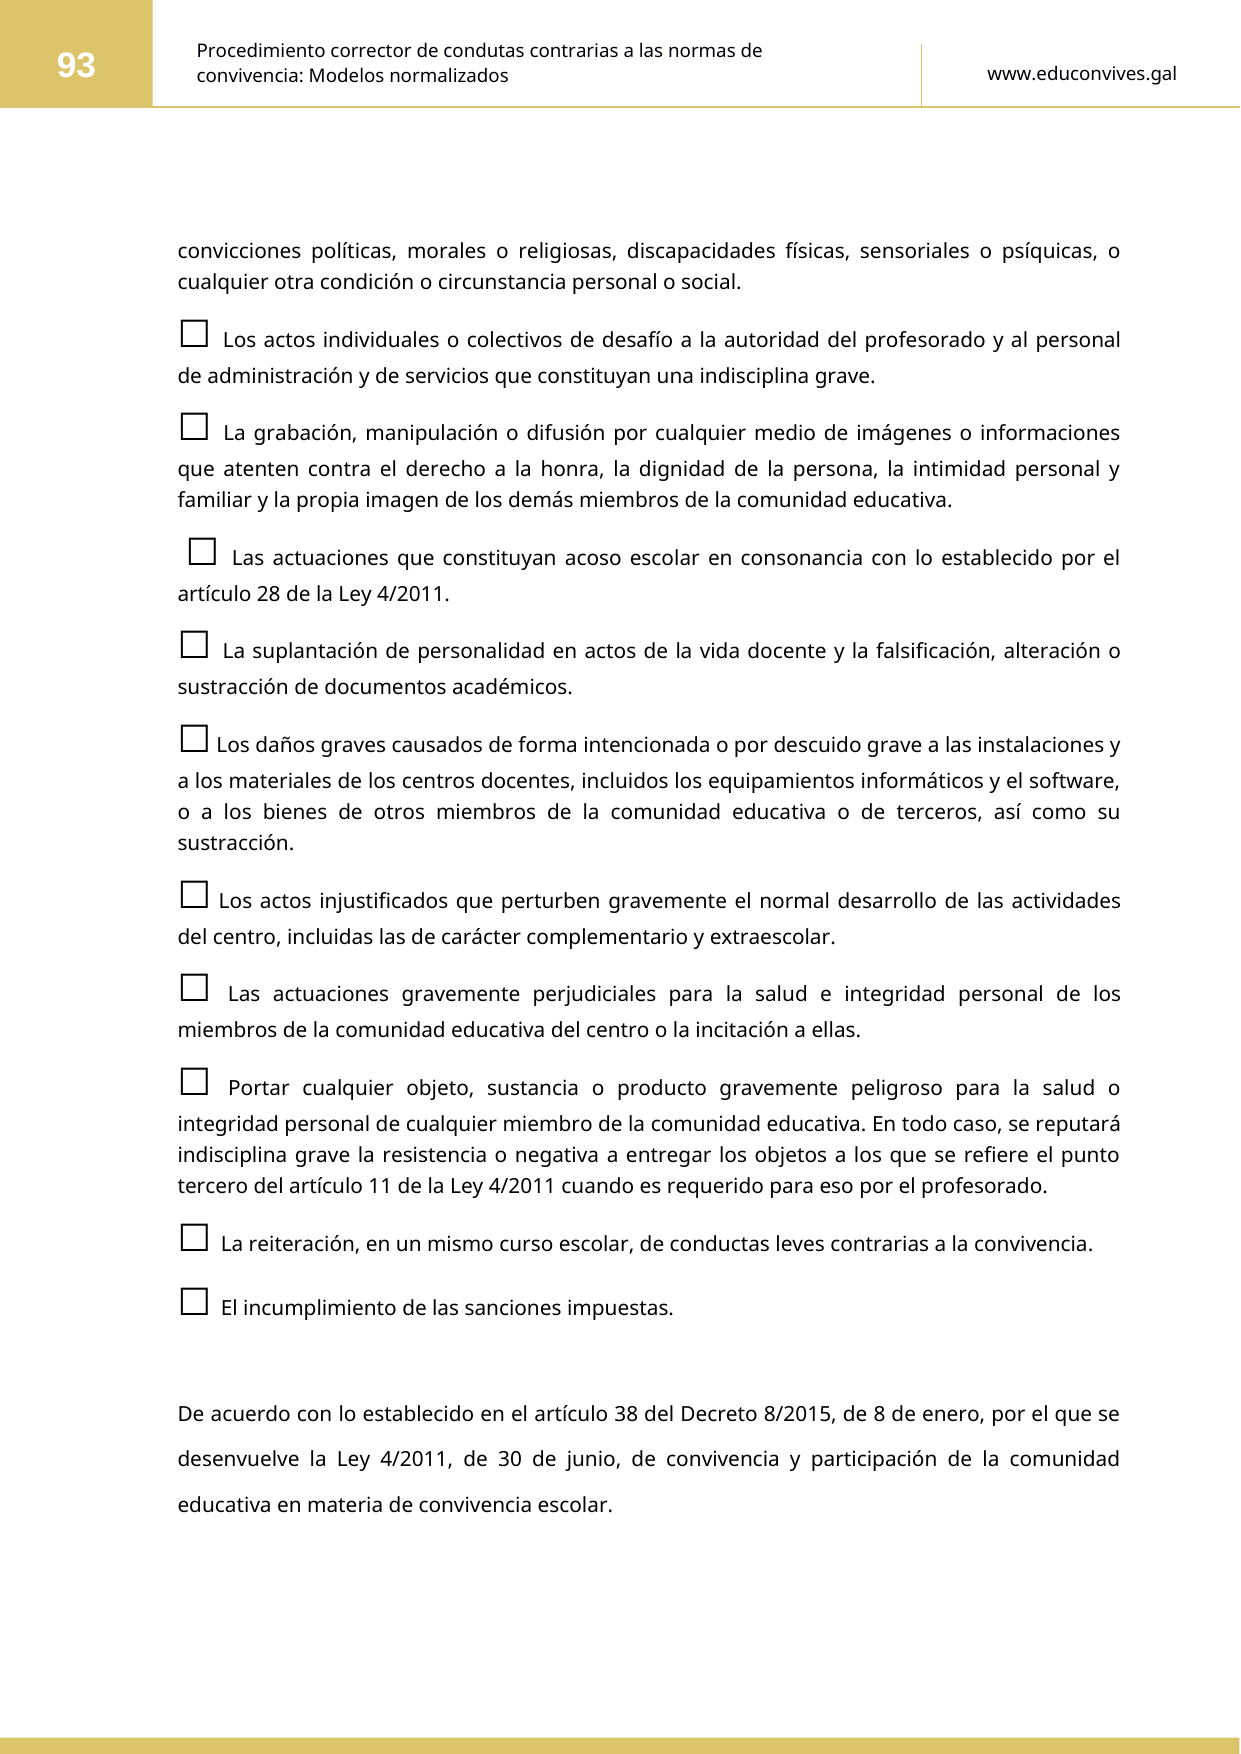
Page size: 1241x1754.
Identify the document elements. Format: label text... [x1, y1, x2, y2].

text ☐ Portar cualquier objeto, sustancia o producto gravemente peligroso para la salud o integridad personal de cualquier miembro de la comunidad educativa. En todo caso, se reputará indisciplina grave la resistencia o negativa a entregar los objetos a los que se refiere el punto tercero del artículo 11 de la Ley 4/2011 cuando es requerido para eso por el profesorado. [177, 1055, 1122, 1200]
text ☐ La grabación, manipulación o difusión por cualquier medio de imágenes o informaciones que atenten contra el derecho a la honra, la dignidad de la persona, la intimidad personal y familiar y la propia imagen de los demás miembros de la comunidad educativa. [177, 401, 1122, 514]
text De acuerdo con lo establecido en el artículo 38 del Decreto 8/2015, de 8 de enero, por el que se desenvuelve la Ley 4/2011, de 30 de junio, de convivencia y participación de la comunidad educativa en materia de convivencia escolar. [177, 1399, 1122, 1518]
text ☐ Las actuaciones gravemente perjudiciales para la salud e integridad personal de los miembros de la comunidad educativa del centro o la incitación a ellas. [177, 961, 1122, 1044]
text ☐ Las actuaciones que constituyan acoso escolar en consonancia con lo establecido por el artículo 28 de la Ley 4/2011. [177, 525, 1122, 607]
text ☐ Los actos individuales o colectivos de desafío a la autoridad del profesorado y al personal de administración y de servicios que constituyan una indisciplina grave. [177, 307, 1122, 389]
text ☐ Los daños graves causados de forma intencionada o por descuido grave a las instalaciones y a los materiales de los centros docentes, incluidos los equipamientos informáticos y el software, o a los bienes de otros miembros de la comunidad educativa o de terceros, así como su sustracción. [177, 712, 1122, 857]
text ☐ El incumplimiento de las sanciones impuestas. [177, 1275, 1122, 1326]
text convicciones políticas, morales o religiosas, discapacidades físicas, sensoriales o psíquicas, o cualquier otra condición o circunstancia personal o social. [177, 236, 1122, 296]
text ☐ La suplantación de personalidad en actos de la vida docente y la falsificación, alteración o sustracción de documentos académicos. [177, 619, 1122, 701]
text ☐ Los actos injustificados que perturben gravemente el normal desarrollo de las actividades del centro, incluidas las de carácter complementario y extraescolar. [177, 868, 1122, 950]
text ☐ La reiteración, en un mismo curso escolar, de conductas leves contrarias a la convivencia. [177, 1211, 1122, 1262]
